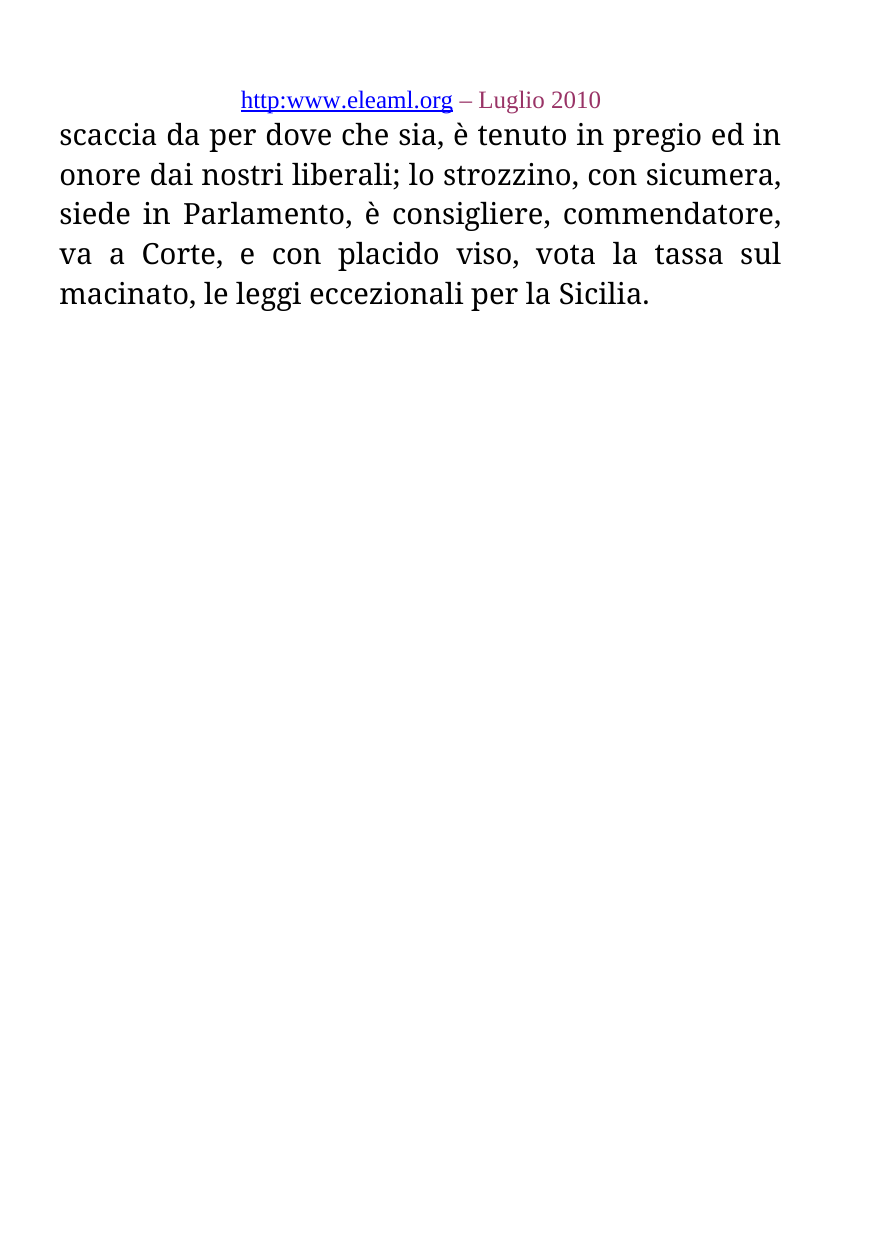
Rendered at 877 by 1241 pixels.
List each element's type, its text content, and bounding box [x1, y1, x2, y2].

text scaccia da per dove che sia, è tenuto in pregio ed in onore dai nostri liberali; lo strozzino, con sicumera, siede in Parlamento, è consigliere, commendatore, va a Corte, e con placido viso, vota la tassa sul macinato, le leggi eccezionali per la Sicilia. [59, 114, 782, 313]
